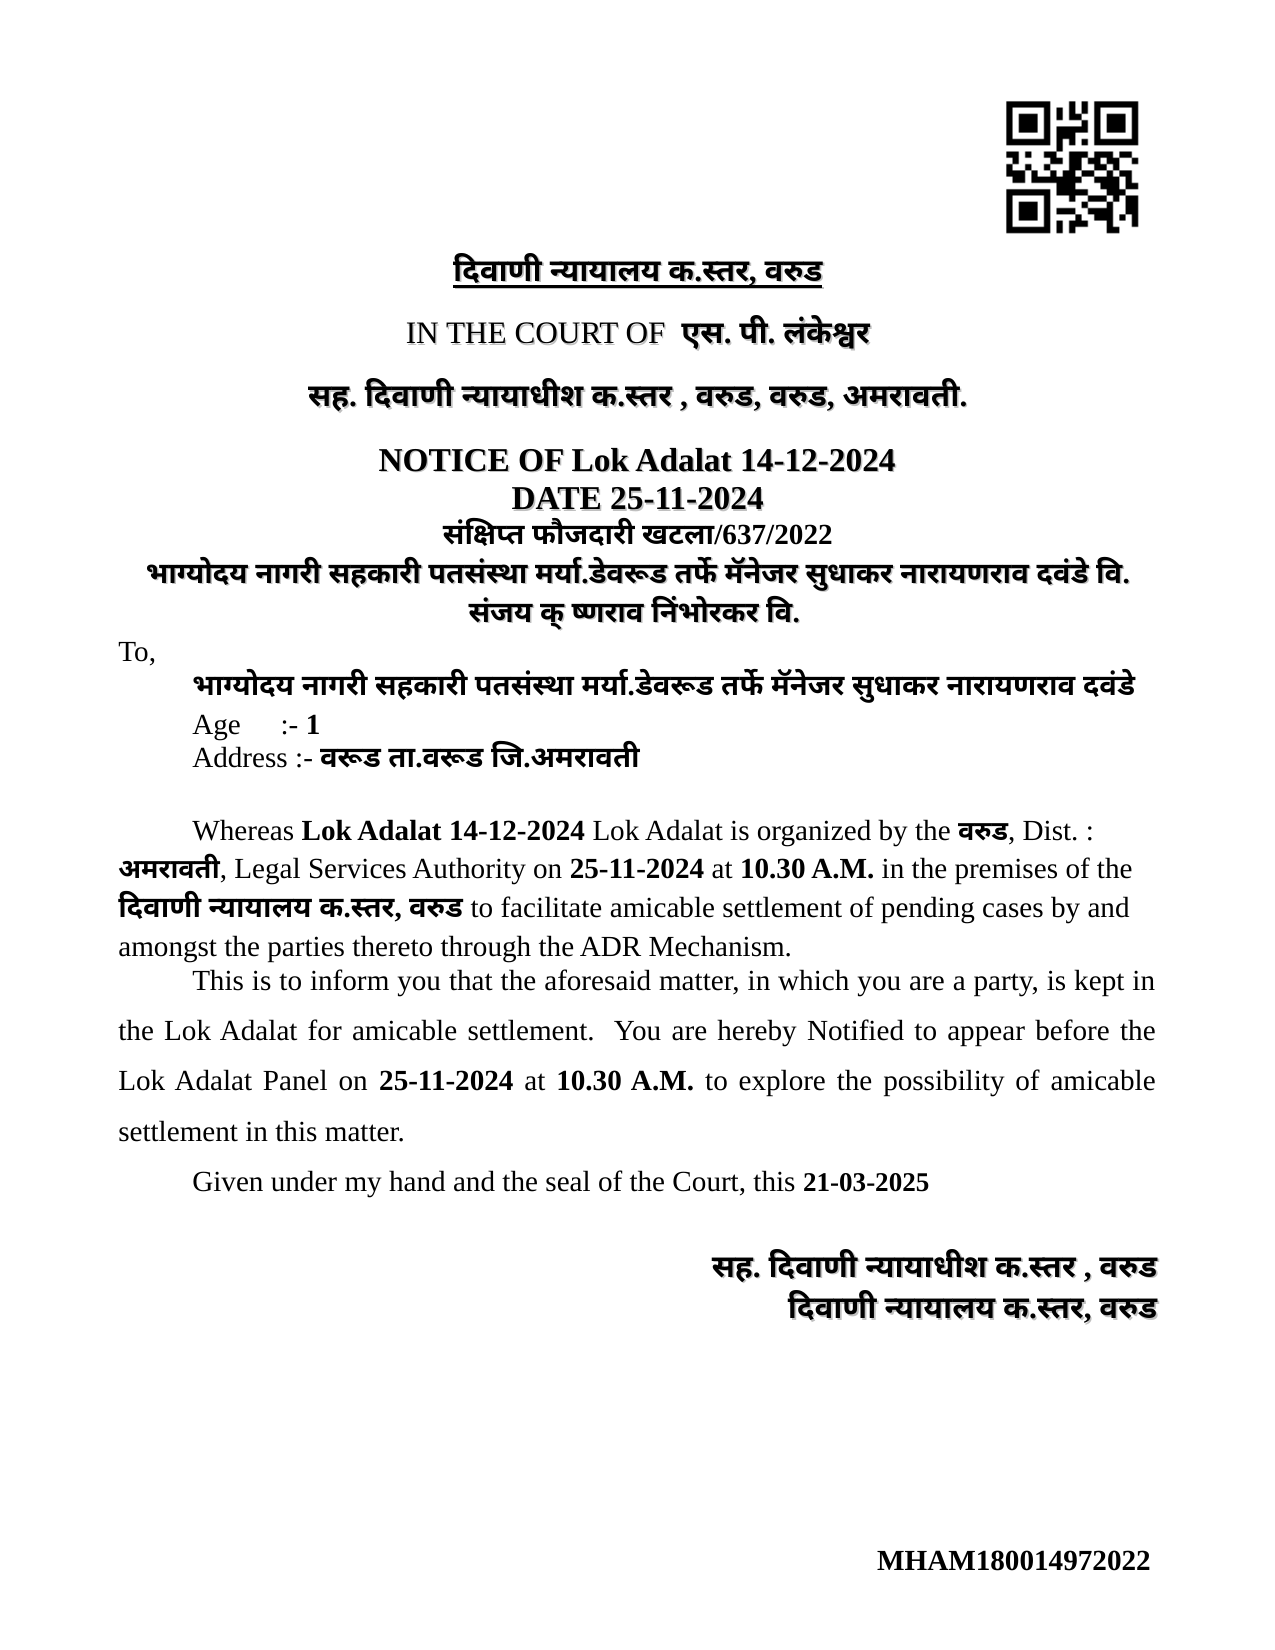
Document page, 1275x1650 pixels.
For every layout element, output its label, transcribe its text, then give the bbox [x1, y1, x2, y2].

text IN THE COURT OF एस. पी. लंकेश्वर [118, 314, 1157, 356]
text भाग्याेदय नागरी सहकारी पतसंस्था मर्या.डेवरूड तर्फे मॅनेजर सुधाकर नारायणराव दवंडे [118, 668, 1157, 707]
text To, [118, 634, 1157, 668]
picture [994, 89, 1151, 246]
table_header MHAM180014972022 [864, 1538, 1156, 1582]
text सह. दिवाणी न्यायाधीश क.स्तर , वरुड, वरुड, अमरावती. [118, 377, 1157, 419]
table_cell [864, 85, 1156, 252]
text This is to inform you that the aforesaid matter, in which you are a party, is kept in the Lok Adalat for amicable settlement. You are hereby Notified to appear before the Lok Adalat Panel on 25-11-2024 at 10.30 A.M. to explore the possibility of amicable settlement in this matter. [118, 963, 1157, 1147]
text NOTICE OF Lok Adalat 14-12-2024 [118, 440, 1157, 478]
text भाग्याेदय नागरी सहकारी पतसंस्था मर्या.डेवरूड तर्फे मॅनेजर सुधाकर नारायणराव दवंडे वि. संजय क् ष्णराव निंभोरकर वि. [118, 556, 1157, 634]
text सह. दिवाणी न्यायाधीश क.स्तर , वरुड [118, 1248, 1157, 1290]
text दिवाणी न्यायालय क.स्तर, वरुड [118, 1290, 1157, 1332]
text Address :- वरूड ता.वरूड जि.अमरावती [118, 741, 1157, 780]
text Age :- 1 [118, 707, 1157, 741]
text Given under my hand and the seal of the Court, this 21-03-2025 [118, 1164, 1157, 1197]
text दिवाणी न्यायालय क.स्तर, वरुड [118, 252, 1157, 294]
text Whereas Lok Adalat 14-12-2024 Lok Adalat is organized by the वरुड, Dist. : अमरावती, Legal Services Authority on 25-11-2024 at 10.30 A.M. in the premises of the दिवाणी न्यायालय क.स्तर, वरुड to facilitate amicable settlement of pending cases by and amongst the parties thereto through the ADR Mechanism. [118, 813, 1157, 963]
text संक्षिप्त फौजदारी खटला/637/2022 [118, 517, 1157, 556]
text DATE 25-11-2024 [118, 478, 1157, 517]
